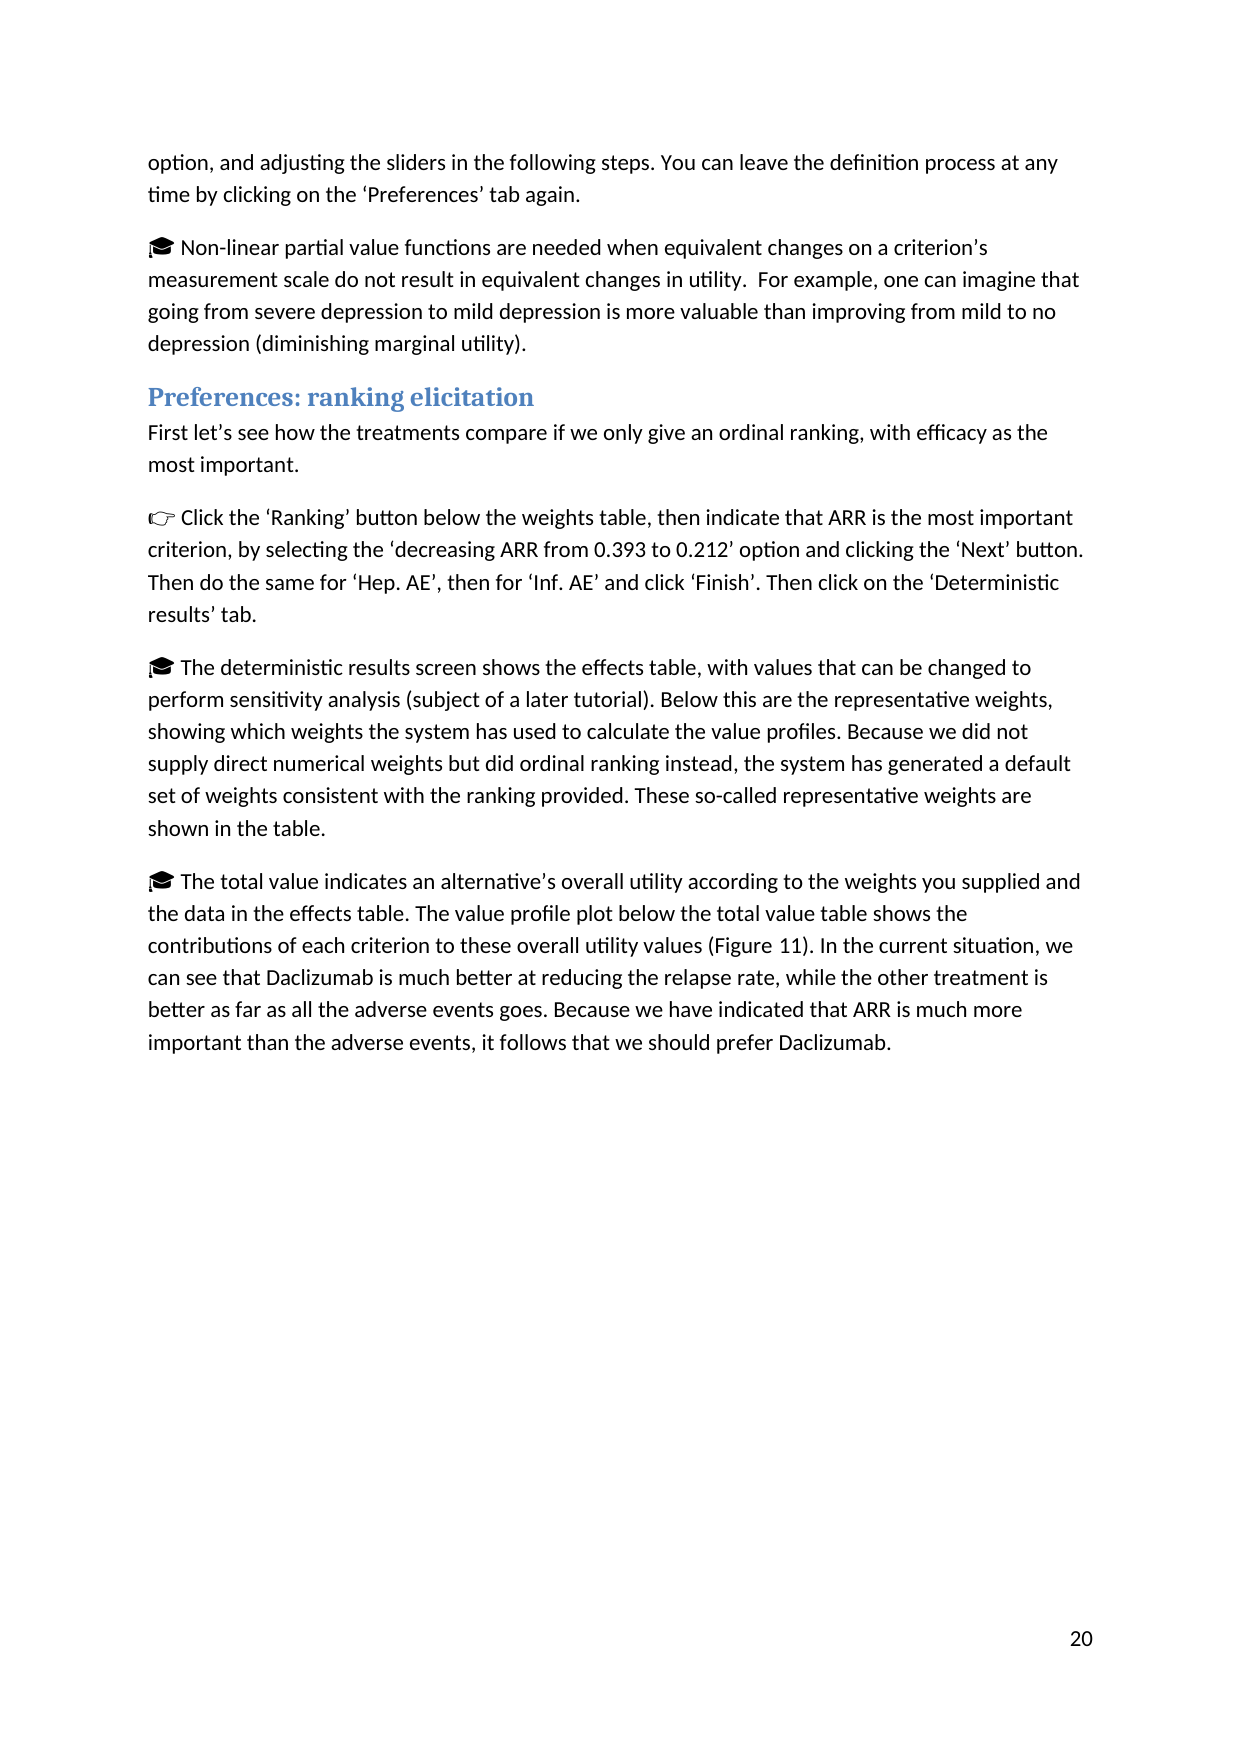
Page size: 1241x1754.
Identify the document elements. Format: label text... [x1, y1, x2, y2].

text 🎓 The deterministic results screen shows the effects table, with values that can be changed to perform sensitivity analysis (subject of a later tutorial). Below this are the representative weights, showing which weights the system has used to calculate the value profiles. Because we did not supply direct numerical weights but did ordinal ranking instead, the system has generated a default set of weights consistent with the ranking provided. These so-called representative weights are shown in the table. [148, 653, 1093, 842]
text option, and adjusting the sliders in the following steps. You can leave the definition process at any time by clicking on the ‘Preferences’ tab again. [148, 148, 1093, 208]
text 🎓 The total value indicates an alternative’s overall utility according to the weights you supplied and the data in the effects table. The value profile plot below the total value table shows the contributions of each criterion to these overall utility values (Figure 11). In the current situation, we can see that Daclizumab is much better at reducing the relapse rate, while the other treatment is better as far as all the adverse events goes. Because we have indicated that ARR is much more important than the adverse events, it follows that we should prefer Daclizumab. [148, 867, 1093, 1056]
text 👉 Click the ‘Ranking’ button below the weights table, then indicate that ARR is the most important criterion, by selecting the ‘decreasing ARR from 0.393 to 0.212’ option and clicking the ‘Next’ button. Then do the same for ‘Hep. AE’, then for ‘Inf. AE’ and click ‘Finish’. Then click on the ‘Deterministic results’ tab. [148, 503, 1093, 628]
text First let’s see how the treatments compare if we only give an ordinal ranking, with efficacy as the most important. [148, 418, 1093, 478]
subtitle Preferences: ranking elicitation [148, 382, 1093, 413]
text 🎓 Non-linear partial value functions are needed when equivalent changes on a criterion’s measurement scale do not result in equivalent changes in utility. For example, one can imagine that going from severe depression to mild depression is more valuable than improving from mild to no depression (diminishing marginal utility). [148, 233, 1093, 357]
